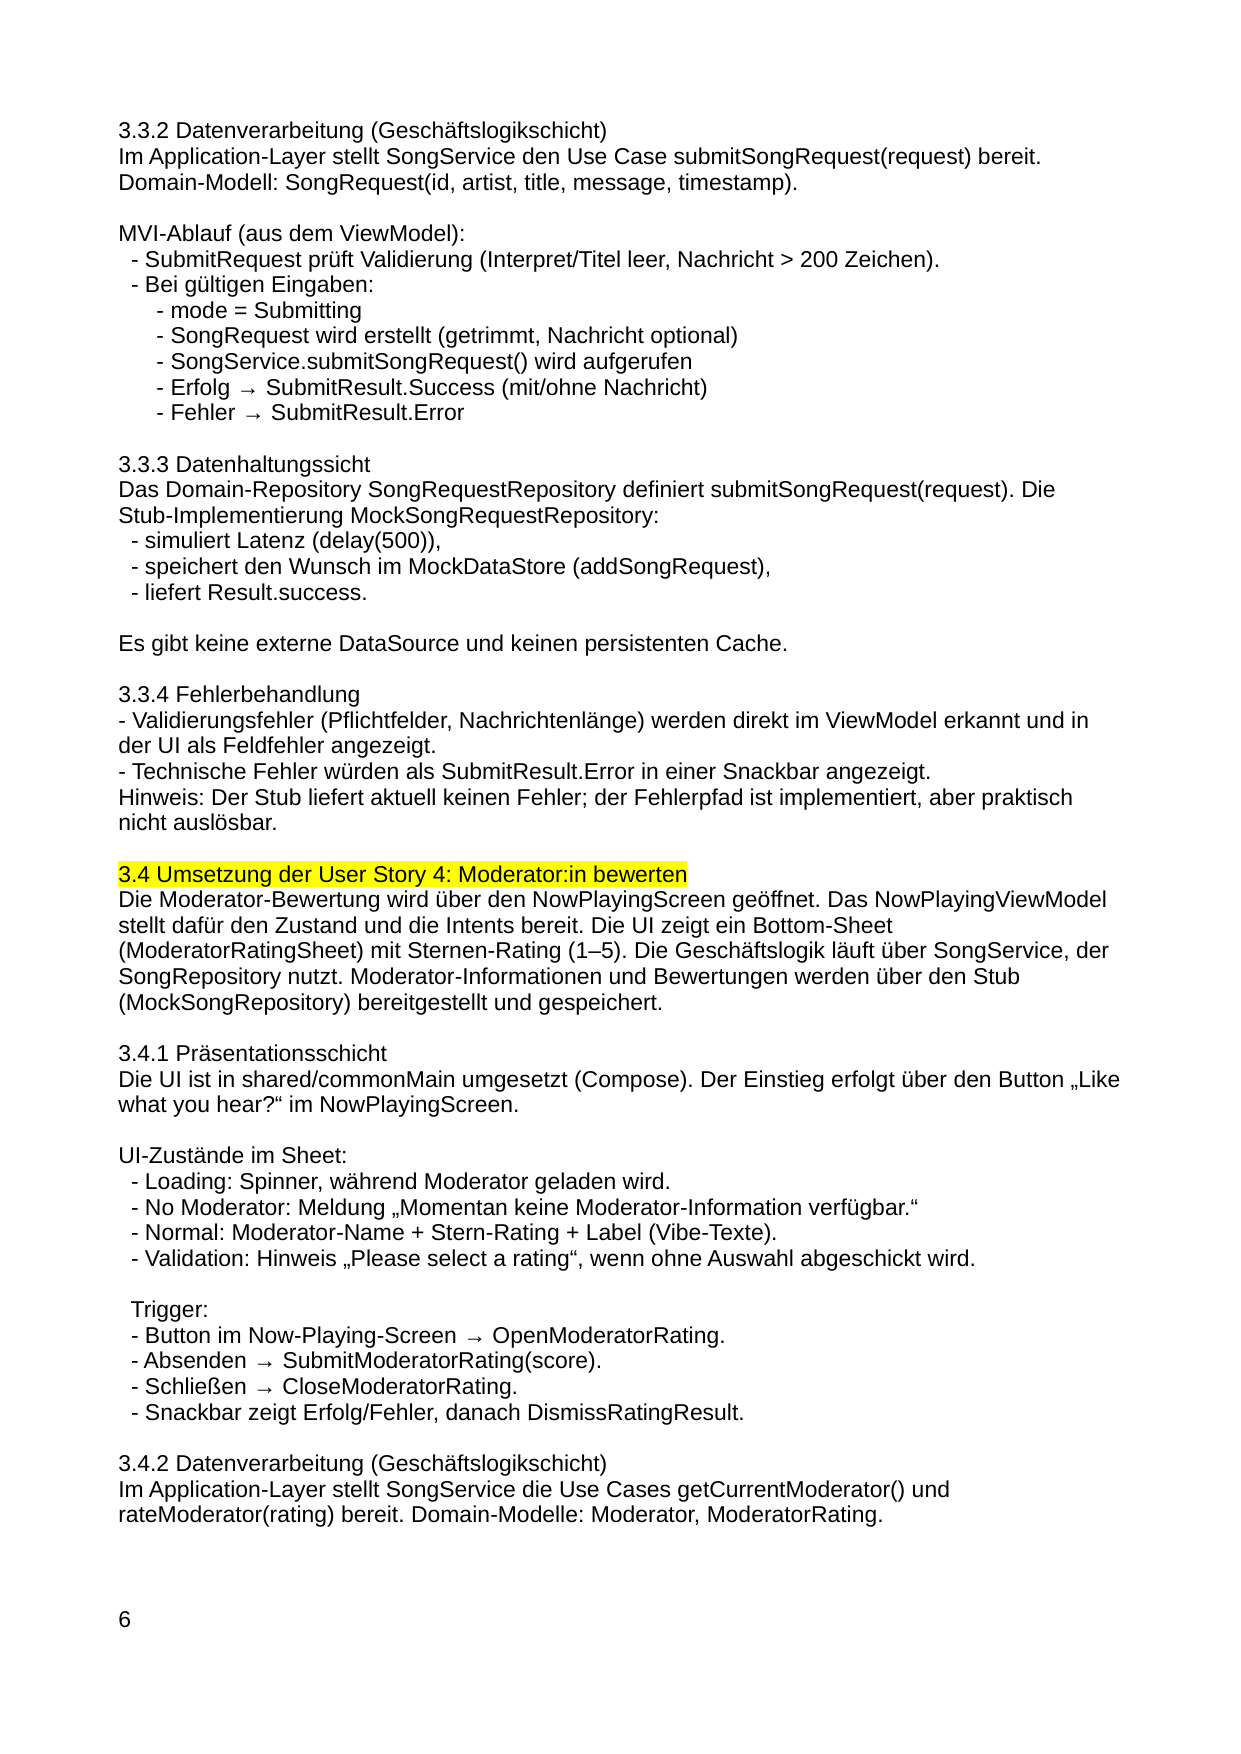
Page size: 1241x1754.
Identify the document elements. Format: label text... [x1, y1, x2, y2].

text Im Application‑Layer stellt SongService den Use Case submitSongRequest(request) bereit. Domain‑Modell: SongRequest(id, artist, title, message, timestamp). [118, 144, 1122, 195]
text - Bei gültigen Eingaben: [118, 272, 1122, 297]
text - Snackbar zeigt Erfolg/Fehler, danach DismissRatingResult. [118, 1399, 1122, 1451]
text - SongRequest wird erstellt (getrimmt, Nachricht optional) [118, 323, 1122, 349]
text - Normal: Moderator‑Name + Stern‑Rating + Label (Vibe‑Texte). [118, 1220, 1122, 1246]
text - speichert den Wunsch im MockDataStore (addSongRequest), [118, 554, 1122, 579]
text - Schließen → CloseModeratorRating. [118, 1374, 1122, 1399]
text Hinweis: Der Stub liefert aktuell keinen Fehler; der Fehlerpfad ist implementiert, aber praktisch nicht auslösbar. [118, 784, 1122, 861]
text - mode = Submitting [118, 297, 1122, 323]
text 3.3.3 Datenhaltungssicht [118, 451, 1122, 477]
text Im Application‑Layer stellt SongService die Use Cases getCurrentModerator() und [118, 1476, 1122, 1502]
text - SubmitRequest prüft Validierung (Interpret/Titel leer, Nachricht > 200 Zeichen). [118, 246, 1122, 272]
text Das Domain‑Repository SongRequestRepository definiert submitSongRequest(request). Die Stub‑Implementierung MockSongRequestRepository: [118, 477, 1122, 528]
text Die Moderator‑Bewertung wird über den NowPlayingScreen geöffnet. Das NowPlayingViewModel stellt dafür den Zustand und die Intents bereit. Die UI zeigt ein Bottom‑Sheet (ModeratorRatingSheet) mit Sternen‑Rating (1–5). Die Geschäftslogik läuft über SongService, der SongRepository nutzt. Moderator‑Informationen und Bewertungen werden über den Stub (MockSongRepository) bereitgestellt und gespeichert. 3.4.1 Präsentationsschicht Die UI ist in shared/commonMain umgesetzt (Compose). Der Einstieg erfolgt über den Button „Like what you hear?“ im NowPlayingScreen. [118, 887, 1122, 1117]
text - SongService.submitSongRequest() wird aufgerufen [118, 349, 1122, 374]
text - simuliert Latenz (delay(500)), [118, 528, 1122, 554]
text rateModerator(rating) bereit. Domain‑Modelle: Moderator, ModeratorRating. [118, 1502, 1122, 1527]
text - Technische Fehler würden als SubmitResult.Error in einer Snackbar angezeigt. [118, 759, 1122, 784]
text - Button im Now‑Playing‑Screen → OpenModeratorRating. [118, 1322, 1122, 1348]
text 3.4.2 Datenverarbeitung (Geschäftslogikschicht) [118, 1451, 1122, 1476]
text - Fehler → SubmitResult.Error [118, 400, 1122, 451]
text 3.4 Umsetzung der User Story 4: Moderator:in bewerten [118, 861, 1122, 887]
text 3.3.2 Datenverarbeitung (Geschäftslogikschicht) [118, 118, 1122, 144]
text Trigger: [118, 1297, 1122, 1322]
text UI‑Zustände im Sheet: [118, 1143, 1122, 1169]
text - Loading: Spinner, während Moderator geladen wird. [118, 1169, 1122, 1194]
text 3.3.4 Fehlerbehandlung - Validierungsfehler (Pflichtfelder, Nachrichtenlänge) werden direkt im ViewModel erkannt und in der UI als Feldfehler angezeigt. [118, 682, 1122, 759]
text MVI‑Ablauf (aus dem ViewModel): [118, 221, 1122, 246]
text - liefert Result.success. [118, 579, 1122, 605]
text - Validation: Hinweis „Please select a rating“, wenn ohne Auswahl abgeschickt wird. [118, 1246, 1122, 1271]
text - No Moderator: Meldung „Momentan keine Moderator‑Information verfügbar.“ [118, 1194, 1122, 1220]
text - Absenden → SubmitModeratorRating(score). [118, 1348, 1122, 1374]
text Es gibt keine externe DataSource und keinen persistenten Cache. [118, 631, 1122, 656]
text - Erfolg → SubmitResult.Success (mit/ohne Nachricht) [118, 374, 1122, 400]
